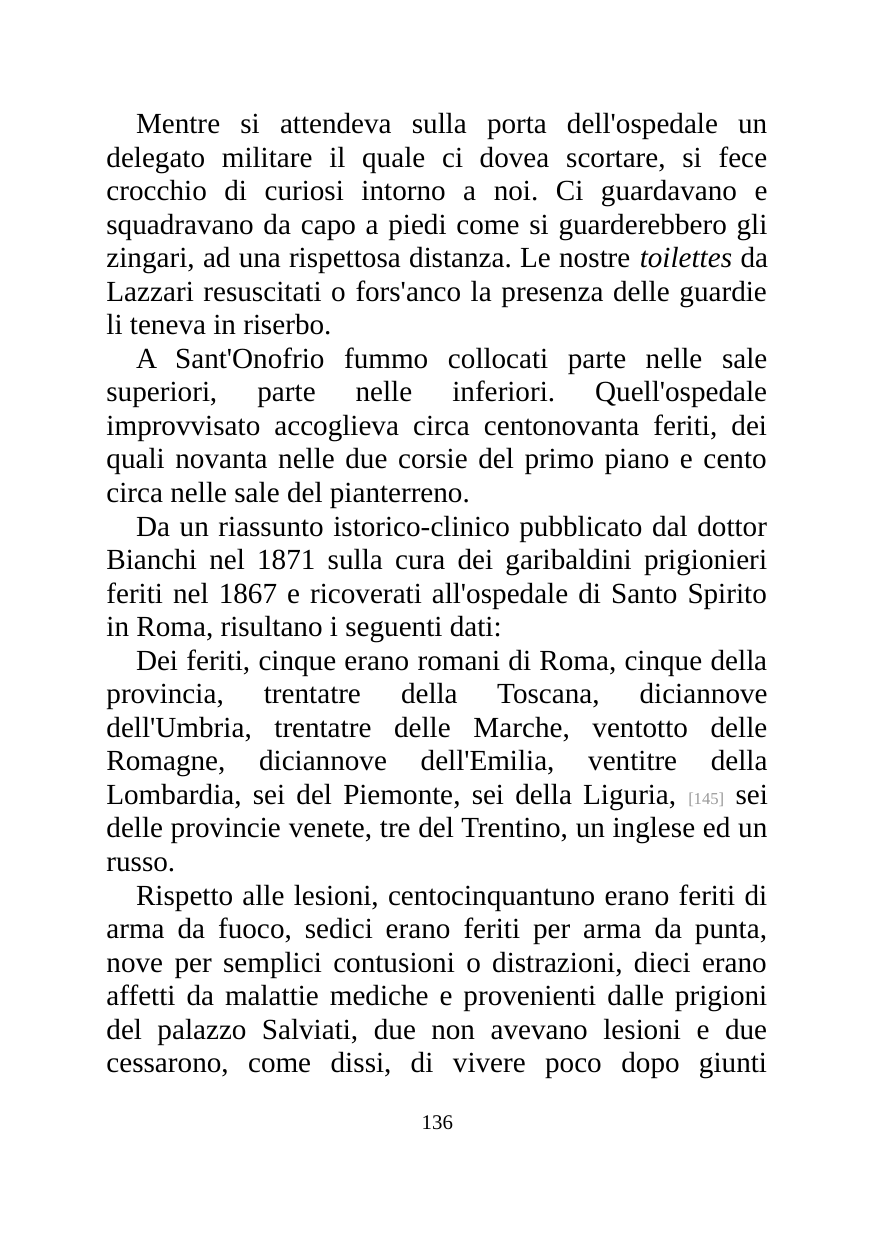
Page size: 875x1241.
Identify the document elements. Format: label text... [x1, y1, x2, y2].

text A Sant'Onofrio fummo collocati parte nelle sale superiori, parte nelle inferiori. Quell'ospedale improvvisato accoglieva circa centonovanta feriti, dei quali novanta nelle due corsie del primo piano e cento circa nelle sale del pianterreno. [106, 341, 768, 509]
text Rispetto alle lesioni, centocinquantuno erano feriti di arma da fuoco, sedici erano feriti per arma da punta, nove per semplici contusioni o distrazioni, dieci erano affetti da malattie mediche e provenienti dalle prigioni del palazzo Salviati, due non avevano lesioni e due cessarono, come dissi, di vivere poco dopo giunti [106, 878, 768, 1079]
text Dei feriti, cinque erano romani di Roma, cinque della provincia, trentatre della Toscana, diciannove dell'Umbria, trentatre delle Marche, ventotto delle Romagne, diciannove dell'Emilia, ventitre della Lombardia, sei del Piemonte, sei della Liguria, [145] sei delle provincie venete, tre del Trentino, un inglese ed un russo. [106, 643, 768, 878]
text Mentre si attendeva sulla porta dell'ospedale un delegato militare il quale ci dovea scortare, si fece crocchio di curiosi intorno a noi. Ci guardavano e squadravano da capo a piedi come si guarderebbero gli zingari, ad una rispettosa distanza. Le nostre toilettes da Lazzari resuscitati o fors'anco la presenza delle guardie li teneva in riserbo. [106, 106, 768, 341]
text Da un riassunto istorico-clinico pubblicato dal dottor Bianchi nel 1871 sulla cura dei garibaldini prigionieri feriti nel 1867 e ricoverati all'ospedale di Santo Spirito in Roma, risultano i seguenti dati: [106, 509, 768, 643]
